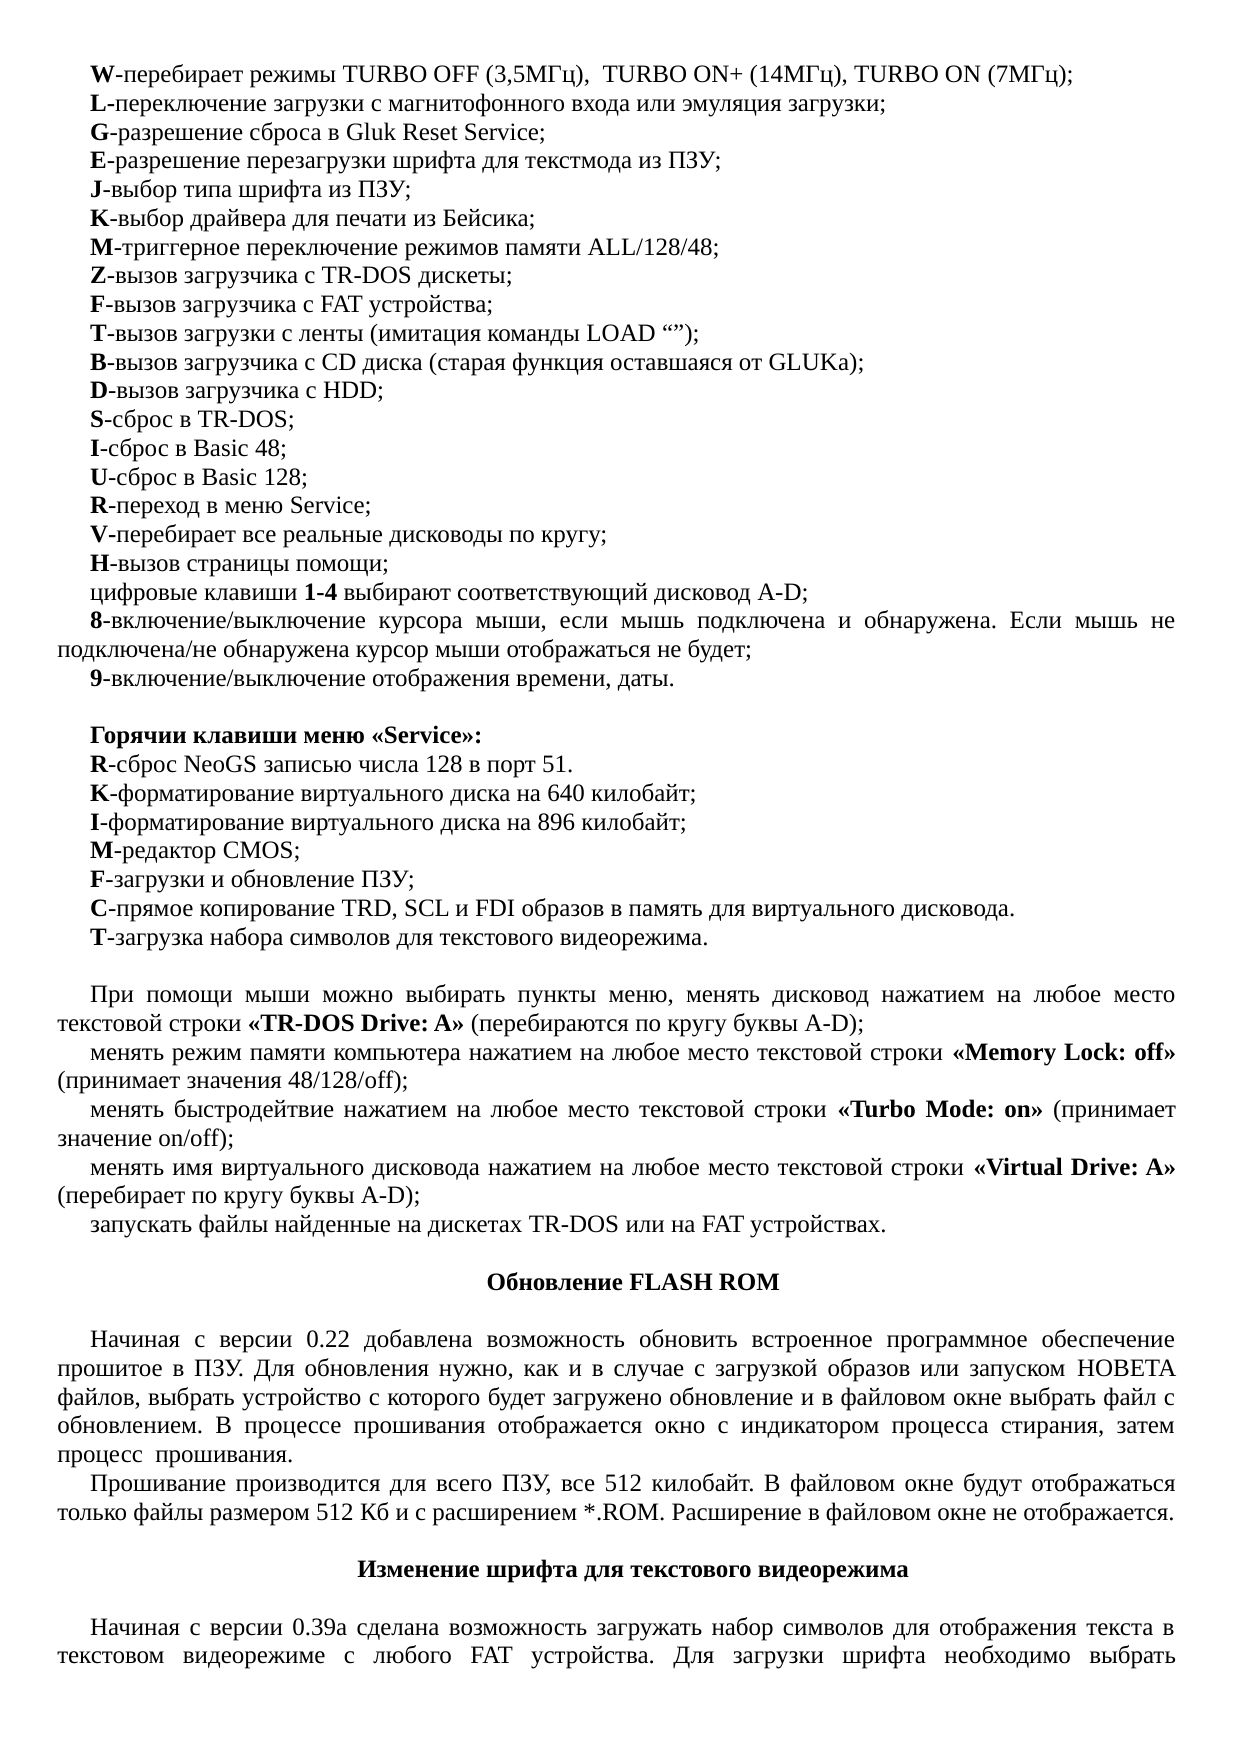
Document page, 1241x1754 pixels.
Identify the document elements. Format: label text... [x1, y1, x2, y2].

text Изменение шрифта для текстового видеорежима [57, 1554, 1176, 1583]
text U-сброс в Basic 128; [57, 462, 1176, 491]
text Обновление FLASH ROM [57, 1267, 1176, 1296]
text L-переключение загрузки с магнитофонного входа или эмуляция загрузки; [57, 88, 1176, 117]
text 8-включение/выключение курсора мыши, если мышь подключена и обнаружена. Если мышь не подключена/не обнаружена курсор мыши отображаться не будет; [57, 606, 1176, 663]
text K-форматирование виртуального диска на 640 килобайт; [57, 778, 1176, 807]
text Начиная с версии 0.39а сделана возможность загружать набор символов для отображения текста в текстовом видеорежиме с любого FAT устройства. Для загрузки шрифта необходимо выбрать [57, 1612, 1176, 1669]
text V-перебирает все реальные дисководы по кругу; [57, 519, 1176, 548]
text Z-вызов загрузчика с TR-DOS дискеты; [57, 261, 1176, 289]
text F-загрузки и обновление ПЗУ; [57, 864, 1176, 893]
text 9-включение/выключение отображения времени, даты. [57, 663, 1176, 692]
text R-сброс NeoGS записью числа 128 в порт 51. [57, 749, 1176, 778]
text W-перебирает режимы TURBO OFF (3,5МГц), TURBO ON+ (14МГц), TURBO ON (7МГц); [57, 59, 1176, 88]
text B-вызов загрузчика с CD диска (старая функция оставшаяся от GLUKа); [57, 347, 1176, 376]
text Начиная с версии 0.22 добавлена возможность обновить встроенное программное обеспечение прошитое в ПЗУ. Для обновления нужно, как и в случае с загрузкой образов или запуском HOBETA файлов, выбрать устройство с которого будет загружено обновление и в файловом окне выбрать файл с обновлением. В процессе прошивания отображается окно с индикатором процесса стирания, затем процесс прошивания. [57, 1324, 1176, 1468]
text M-редактор CMOS; [57, 836, 1176, 864]
text I-форматирование виртуального диска на 896 килобайт; [57, 807, 1176, 836]
text Горячии клавиши меню «Service»: [57, 721, 1176, 749]
text При помощи мыши можно выбирать пункты меню, менять дисковод нажатием на любое место текстовой строки «TR-DOS Drive: A» (перебираются по кругу буквы A-D); [57, 979, 1176, 1037]
text запускать файлы найденные на дискетах TR-DOS или на FAT устройствах. [57, 1209, 1176, 1238]
text менять быстродейтвие нажатием на любое место текстовой строки «Turbo Mode: on» (принимает значение on/off); [57, 1094, 1176, 1152]
text цифровые клавиши 1-4 выбирают соответствующий дисковод A-D; [57, 577, 1176, 606]
text I-сброс в Basic 48; [57, 433, 1176, 462]
text S-сброс в TR-DOS; [57, 404, 1176, 433]
text менять режим памяти компьютера нажатием на любое место текстовой строки «Memory Lock: off» (принимает значения 48/128/off); [57, 1037, 1176, 1094]
text F-вызов загрузчика с FAT устройства; [57, 289, 1176, 318]
text H-вызов страницы помощи; [57, 548, 1176, 577]
text T-вызов загрузки с ленты (имитация команды LOAD “”); [57, 318, 1176, 347]
text С-прямое копирование TRD, SCL и FDI образов в память для виртуального дисковода. [57, 893, 1176, 922]
text G-разрешение сброса в Gluk Reset Service; [57, 117, 1176, 146]
text Прошивание производится для всего ПЗУ, все 512 килобайт. В файловом окне будут отображаться только файлы размером 512 Кб и с расширением *.ROM. Расширение в файловом окне не отображается. [57, 1468, 1176, 1526]
text T-загрузка набора символов для текстового видеорежима. [57, 922, 1176, 951]
text J-выбор типа шрифта из ПЗУ; [57, 174, 1176, 203]
text M-триггерное переключение режимов памяти ALL/128/48; [57, 232, 1176, 261]
text R-переход в меню Service; [57, 491, 1176, 519]
text менять имя виртуального дисковода нажатием на любое место текстовой строки «Virtual Drive: A» (перебирает по кругу буквы A-D); [57, 1152, 1176, 1209]
text D-вызов загрузчика с HDD; [57, 376, 1176, 404]
text E-разрешение перезагрузки шрифта для текстмода из ПЗУ; [57, 146, 1176, 174]
text K-выбор драйвера для печати из Бейсика; [57, 203, 1176, 232]
